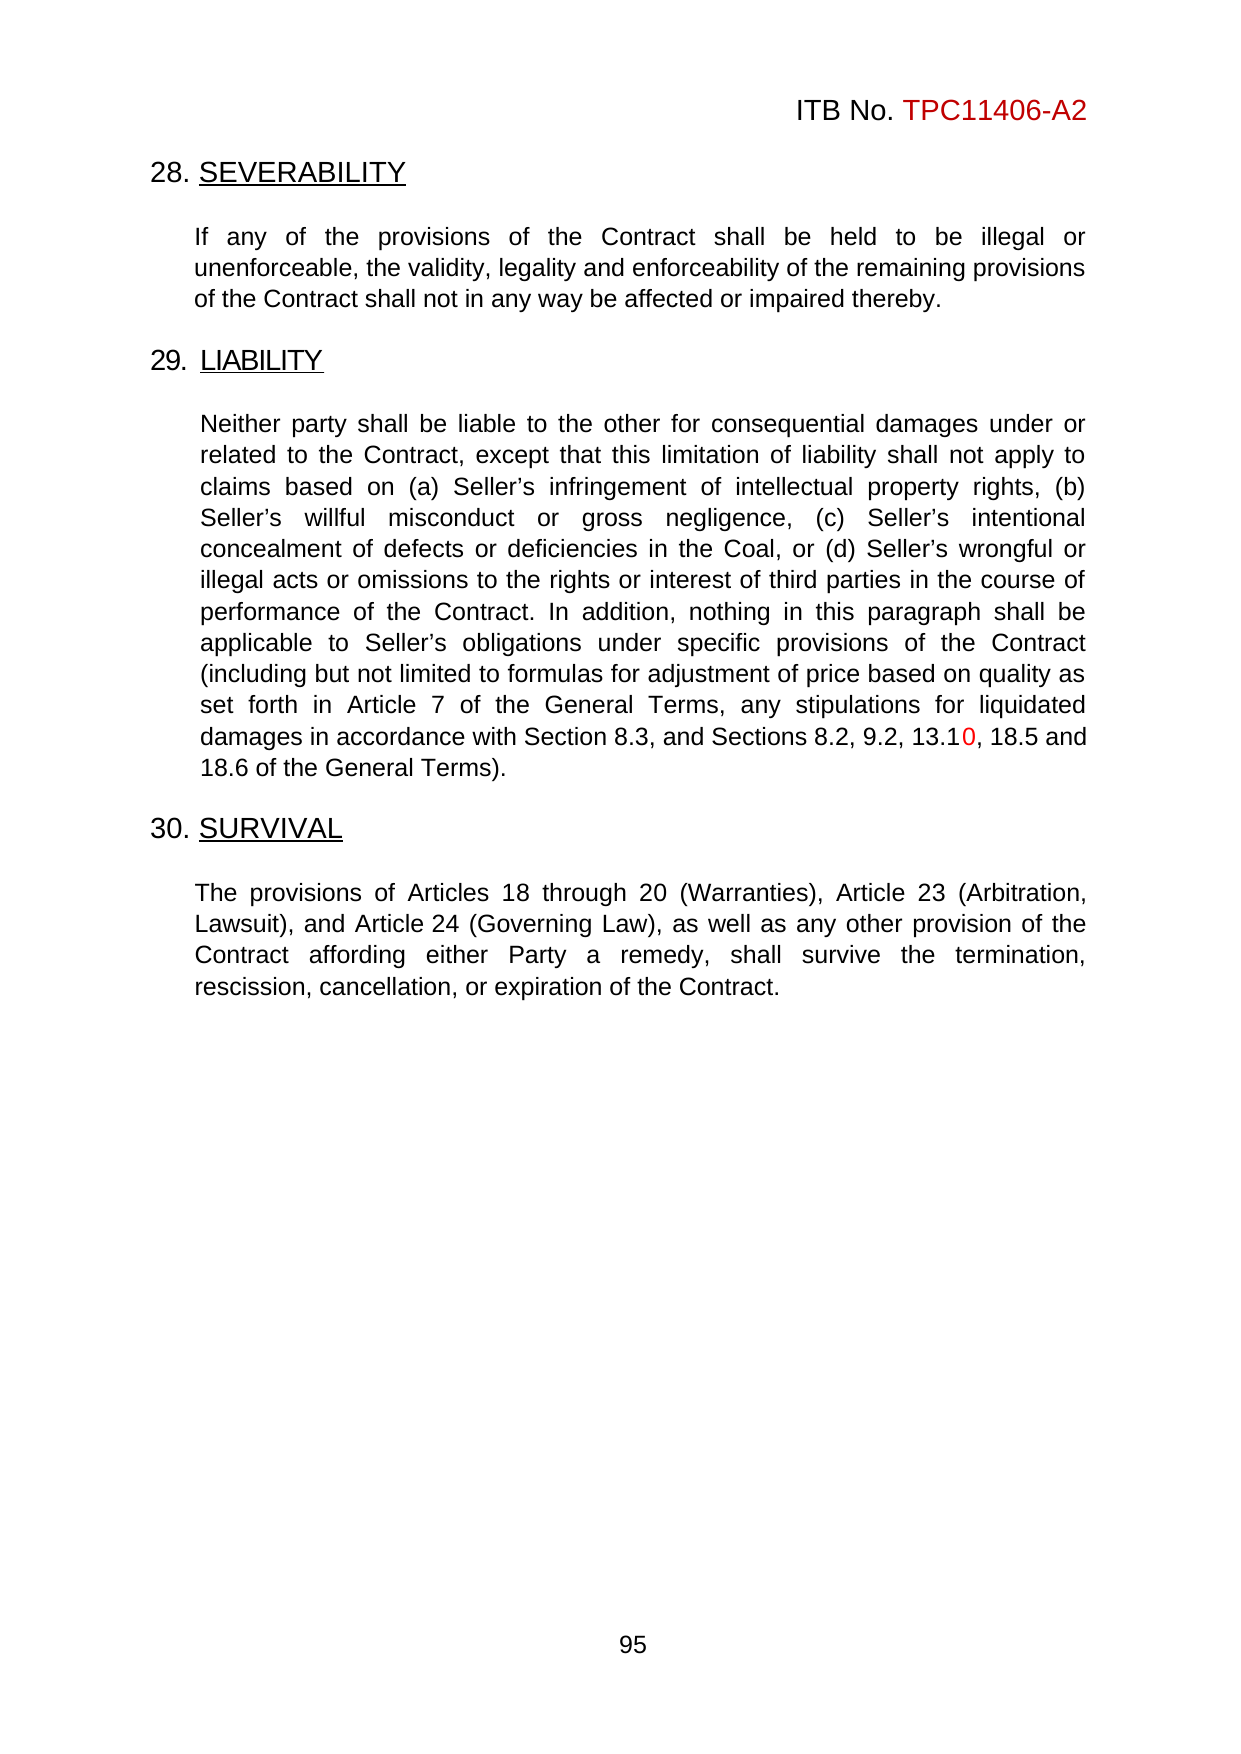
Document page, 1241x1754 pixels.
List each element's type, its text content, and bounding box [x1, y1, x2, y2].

text 29. LIABILITY [150, 345, 1192, 376]
text If any of the provisions of the Contract shall be held to be illegal or unenforceable, the validity, legality and enforceability of the remaining provisions of the Contract shall not in any way be affected or impaired thereby. [194, 220, 1087, 314]
text The provisions of Articles 18 through 20 (Warranties), Article 23 (Arbitration, Lawsuit), and Article 24 (Governing Law), as well as any other provision of the Contract affording either Party a remedy, shall survive the termination, rescission, cancellation, or expiration of the Contract. [194, 876, 1087, 1001]
text 30. SURVIVAL [150, 814, 1192, 845]
text Neither party shall be liable to the other for consequential damages under or related to the Contract, except that this limitation of liability shall not apply to claims based on (a) Seller’s infringement of intellectual property rights, (b) Seller’s willful misconduct or gross negligence, (c) Seller’s intentional concealment of defects or deficiencies in the Coal, or (d) Seller’s wrongful or illegal acts or omissions to the rights or interest of third parties in the course of performance of the Contract. In addition, nothing in this paragraph shall be applicable to Seller’s obligations under specific provisions of the Contract (including but not limited to formulas for adjustment of price based on quality as set forth in Article 7 of the General Terms, any stipulations for liquidated damages in accordance with Section 8.3, and Sections 8.2, 9.2, 13.10, 18.5 and 18.6 of the General Terms). [200, 407, 1087, 782]
text 28. SEVERABILITY [150, 157, 1192, 189]
